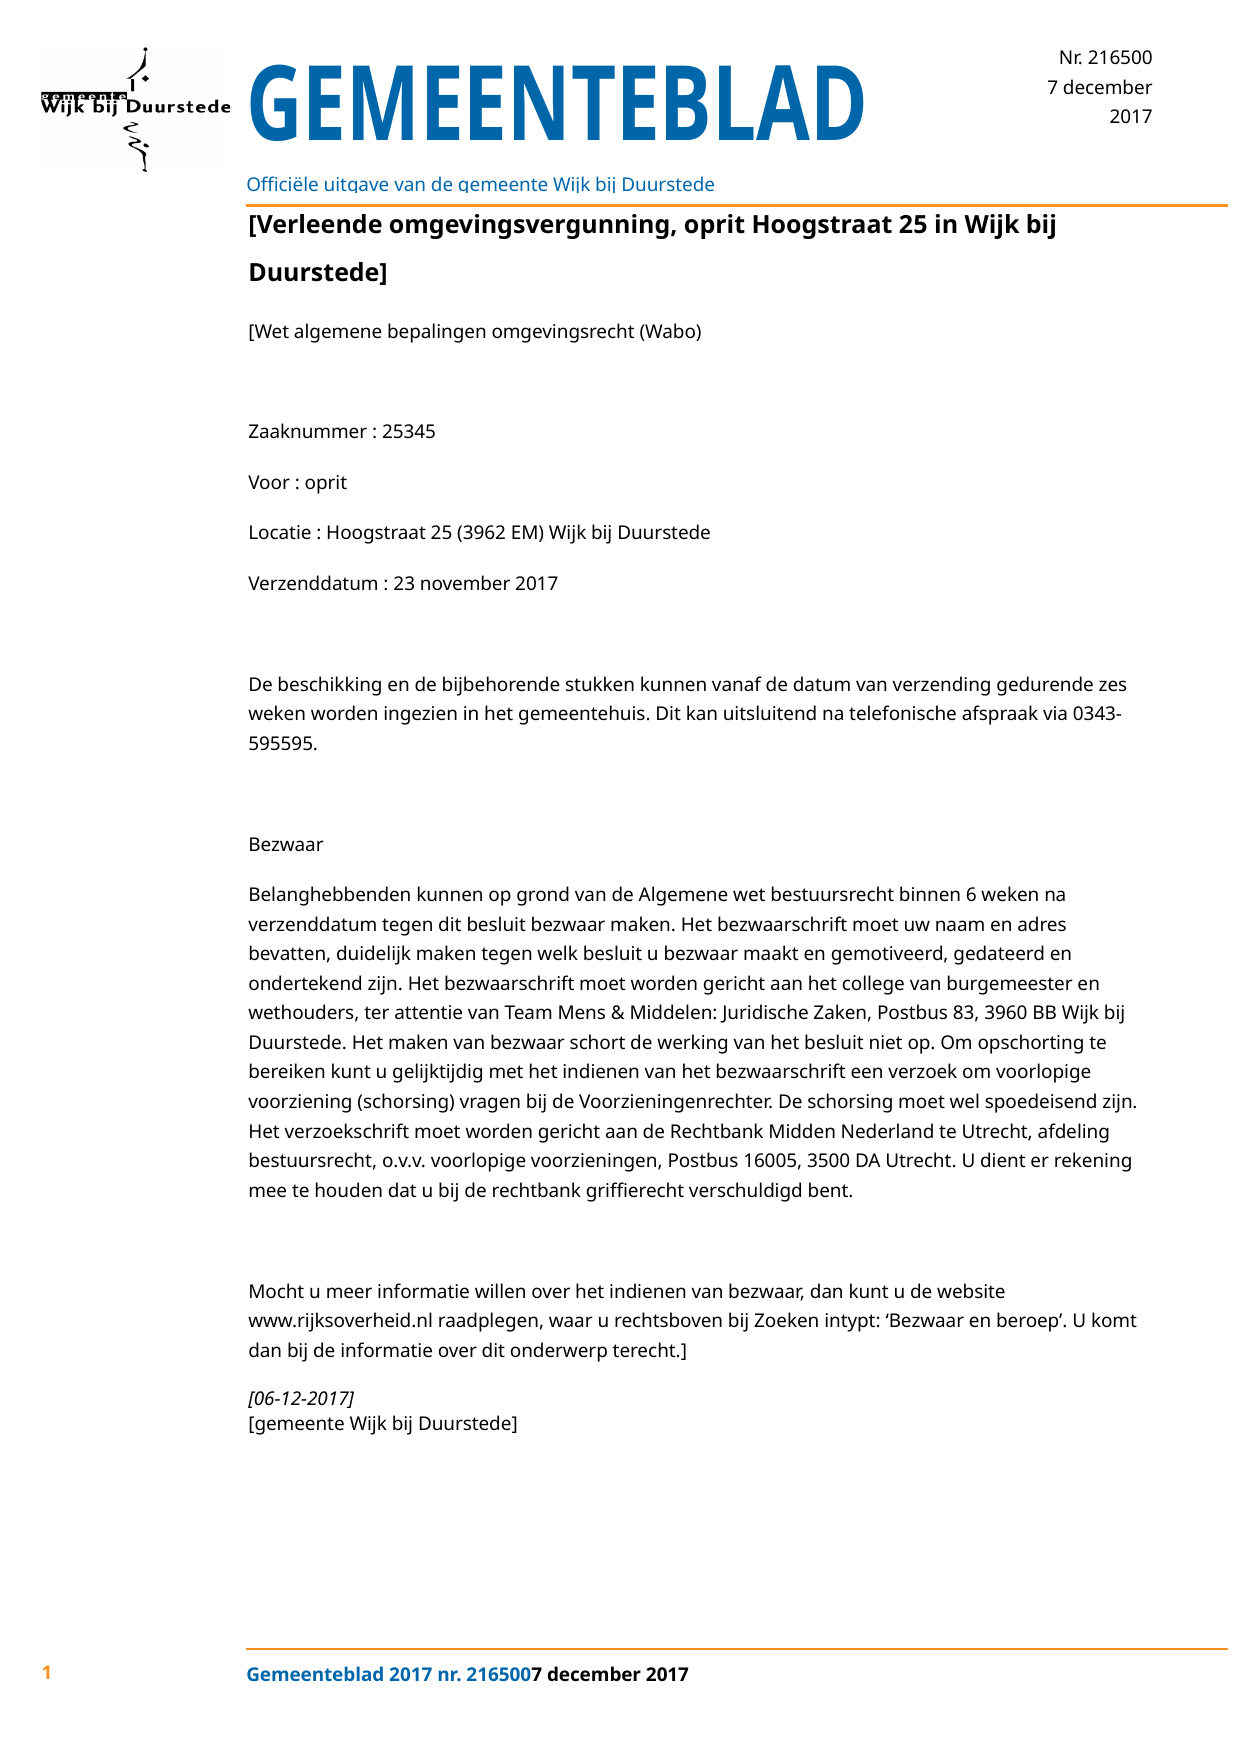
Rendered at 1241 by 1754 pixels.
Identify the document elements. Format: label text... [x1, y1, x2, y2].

picture [41, 47, 231, 172]
text Verzenddatum : 23 november 2017 [248, 570, 1152, 596]
text Belanghebbenden kunnen op grond van de Algemene wet bestuursrecht binnen 6 weken na verzenddatum tegen dit besluit bezwaar maken. Het bezwaarschrift moet uw naam en adres bevatten, duidelijk maken tegen welk besluit u bezwaar maakt en gemotiveerd, gedateerd en ondertekend zijn. Het bezwaarschrift moet worden gericht aan het college van burgemeester en wethouders, ter attentie van Team Mens & Middelen: Juridische Zaken, Postbus 83, 3960 BB Wijk bij Duurstede. Het maken van bezwaar schort de werking van het besluit niet op. Om opschorting te bereiken kunt u gelijktijdig met het indienen van het bezwaarschrift een verzoek om voorlopige voorziening (schorsing) vragen bij de Voorzieningenrechter. De schorsing moet wel spoedeisend zijn. Het verzoekschrift moet worden gericht aan de Rechtbank Midden Nederland te Utrecht, afdeling bestuursrecht, o.v.v. voorlopige voorzieningen, Postbus 16005, 3500 DA Utrecht. U dient er rekening mee te houden dat u bij de rechtbank griffierecht verschuldigd bent. [248, 881, 1152, 1203]
text [gemeente Wijk bij Duurstede] [248, 1411, 1152, 1436]
text [Verleende omgevingsvergunning, oprit Hoogstraat 25 in Wijk bij Duurstede] [248, 207, 1152, 288]
text De beschikking en de bijbehorende stukken kunnen vanaf de datum van verzending gedurende zes weken worden ingezien in het gemeentehuis. Dit kan uitsluitend na telefonische afspraak via 0343-595595. [248, 671, 1152, 756]
text Bezwaar [248, 831, 1152, 857]
text Zaaknummer : 25345 [248, 419, 1152, 444]
text [Wet algemene bepalingen omgevingsrecht (Wabo) [248, 318, 1152, 344]
text Locatie : Hoogstraat 25 (3962 EM) Wijk bij Duurstede [248, 519, 1152, 545]
text Voor : oprit [248, 469, 1152, 495]
text Mocht u meer informatie willen over het indienen van bezwaar, dan kunt u de website www.rijksoverheid.nl raadplegen, waar u rechtsboven bij Zoeken intypt: ‘Bezwaar en beroep’. U komt dan bij de informatie over dit onderwerp terecht.] [248, 1278, 1152, 1363]
text [06-12-2017] [248, 1385, 1152, 1411]
